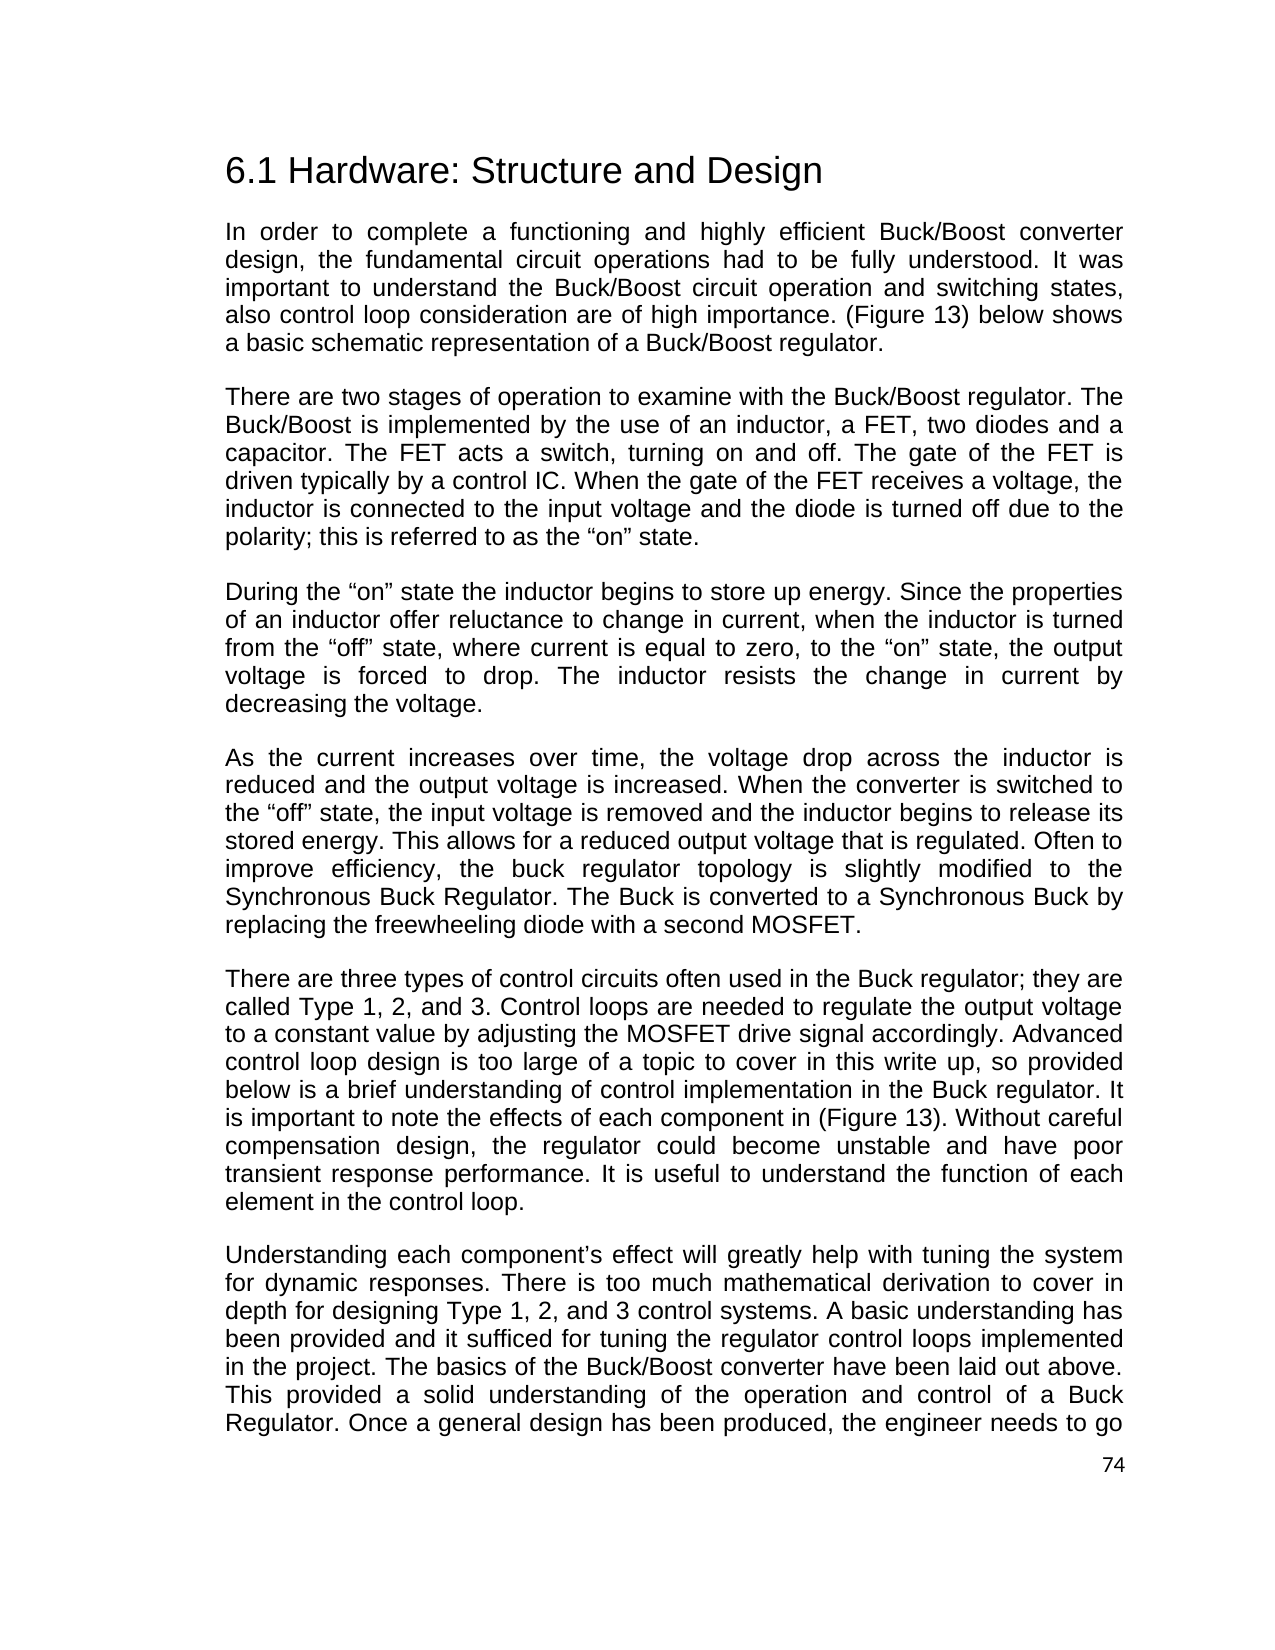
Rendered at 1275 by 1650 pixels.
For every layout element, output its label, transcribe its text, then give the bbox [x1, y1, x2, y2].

text There are two stages of operation to examine with the Buck/Boost regulator. The Buck/Boost is implemented by the use of an inductor, a FET, two diodes and a capacitor. The FET acts a switch, turning on and off. The gate of the FET is driven typically by a control IC. When the gate of the FET receives a voltage, the inductor is connected to the input voltage and the diode is turned off due to the polarity; this is referred to as the “on” state. [225, 383, 1125, 550]
text 6.1 Hardware: Structure and Design [225, 150, 1125, 192]
text There are three types of control circuits often used in the Buck regulator; they are called Type 1, 2, and 3. Control loops are needed to regulate the output voltage to a constant value by adjusting the MOSFET drive signal accordingly. Advanced control loop design is too large of a topic to cover in this write up, so provided below is a brief understanding of control implementation in the Buck regulator. It is important to note the effects of each component in (Figure 13). Without careful compensation design, the regulator could become unstable and have poor transient response performance. It is useful to understand the function of each element in the control loop. [225, 964, 1125, 1216]
text In order to complete a functioning and highly efficient Buck/Boost converter design, the fundamental circuit operations had to be fully understood. It was important to understand the Buck/Boost circuit operation and switching states, also control loop consideration are of high importance. (Figure 13) below shows a basic schematic representation of a Buck/Boost regulator. [225, 217, 1125, 357]
text Understanding each component’s effect will greatly help with tuning the system for dynamic responses. There is too much mathematical derivation to cover in depth for designing Type 1, 2, and 3 control systems. A basic understanding has been provided and it sufficed for tuning the regulator control loops implemented in the project. The basics of the Buck/Boost converter have been laid out above. This provided a solid understanding of the operation and control of a Buck Regulator. Once a general design has been produced, the engineer needs to go [225, 1241, 1125, 1437]
text As the current increases over time, the voltage drop across the inductor is reduced and the output voltage is increased. When the converter is switched to the “off” state, the input voltage is removed and the inductor begins to release its stored energy. This allows for a reduced output voltage that is regulated. Often to improve efficiency, the buck regulator topology is slightly modified to the Synchronous Buck Regulator. The Buck is converted to a Synchronous Buck by replacing the freewheeling diode with a second MOSFET. [225, 743, 1125, 939]
text During the “on” state the inductor begins to store up energy. Since the properties of an inductor offer reluctance to change in current, when the inductor is turned from the “off” state, where current is equal to zero, to the “on” state, the output voltage is forced to drop. The inductor resists the change in current by decreasing the voltage. [225, 578, 1125, 718]
